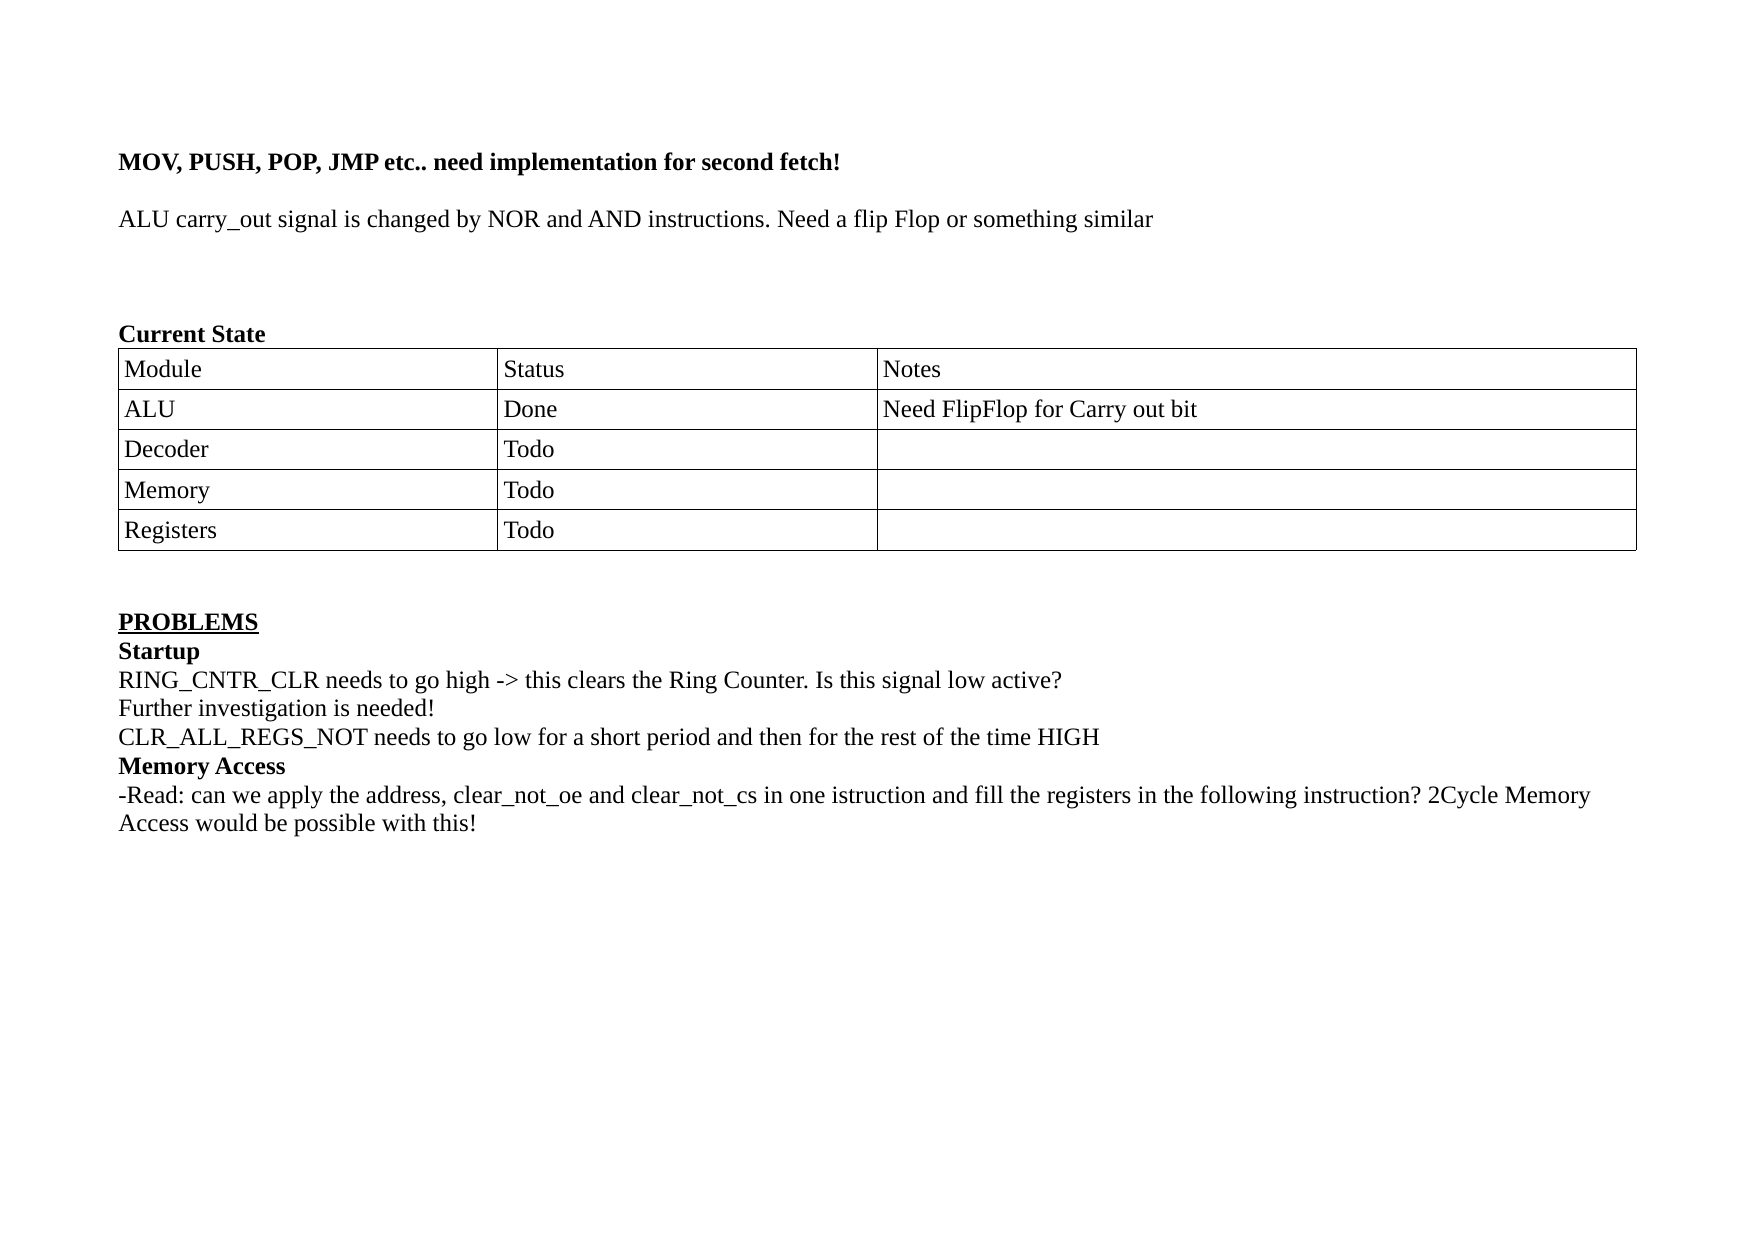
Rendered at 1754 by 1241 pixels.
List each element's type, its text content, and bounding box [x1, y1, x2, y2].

text MOV, PUSH, POP, JMP etc.. need implementation for second fetch! [118, 147, 1636, 176]
text Current State [118, 319, 1636, 348]
text -Read: can we apply the address, clear_not_oe and clear_not_cs in one istruction and fill the registers in the following instruction? 2Cycle Memory Access would be possible with this! [118, 780, 1636, 837]
table_header Notes [878, 349, 1636, 388]
text ALU carry_out signal is changed by NOR and AND instructions. Need a flip Flop or something similar [118, 204, 1636, 233]
table_cell Need FlipFlop for Carry out bit [878, 390, 1636, 429]
table_cell Todo [498, 430, 877, 469]
table_cell [878, 470, 1636, 509]
text PROBLEMS Startup [118, 607, 1636, 665]
text Memory Access [118, 751, 1636, 780]
table_header Module [119, 349, 497, 388]
table_cell Done [498, 390, 877, 429]
table_cell [878, 430, 1636, 469]
text RING_CNTR_CLR needs to go high -> this clears the Ring Counter. Is this signal low active? [118, 665, 1636, 693]
text CLR_ALL_REGS_NOT needs to go low for a short period and then for the rest of the time HIGH [118, 722, 1636, 751]
table_cell ALU [119, 390, 497, 429]
table_cell Memory [119, 470, 497, 509]
table_cell Decoder [119, 430, 497, 469]
table_cell Todo [498, 470, 877, 509]
table_header Status [498, 349, 877, 388]
table_cell Registers [119, 510, 497, 550]
table_cell [878, 510, 1636, 550]
text Further investigation is needed! [118, 693, 1636, 722]
table_cell Todo [498, 510, 877, 550]
